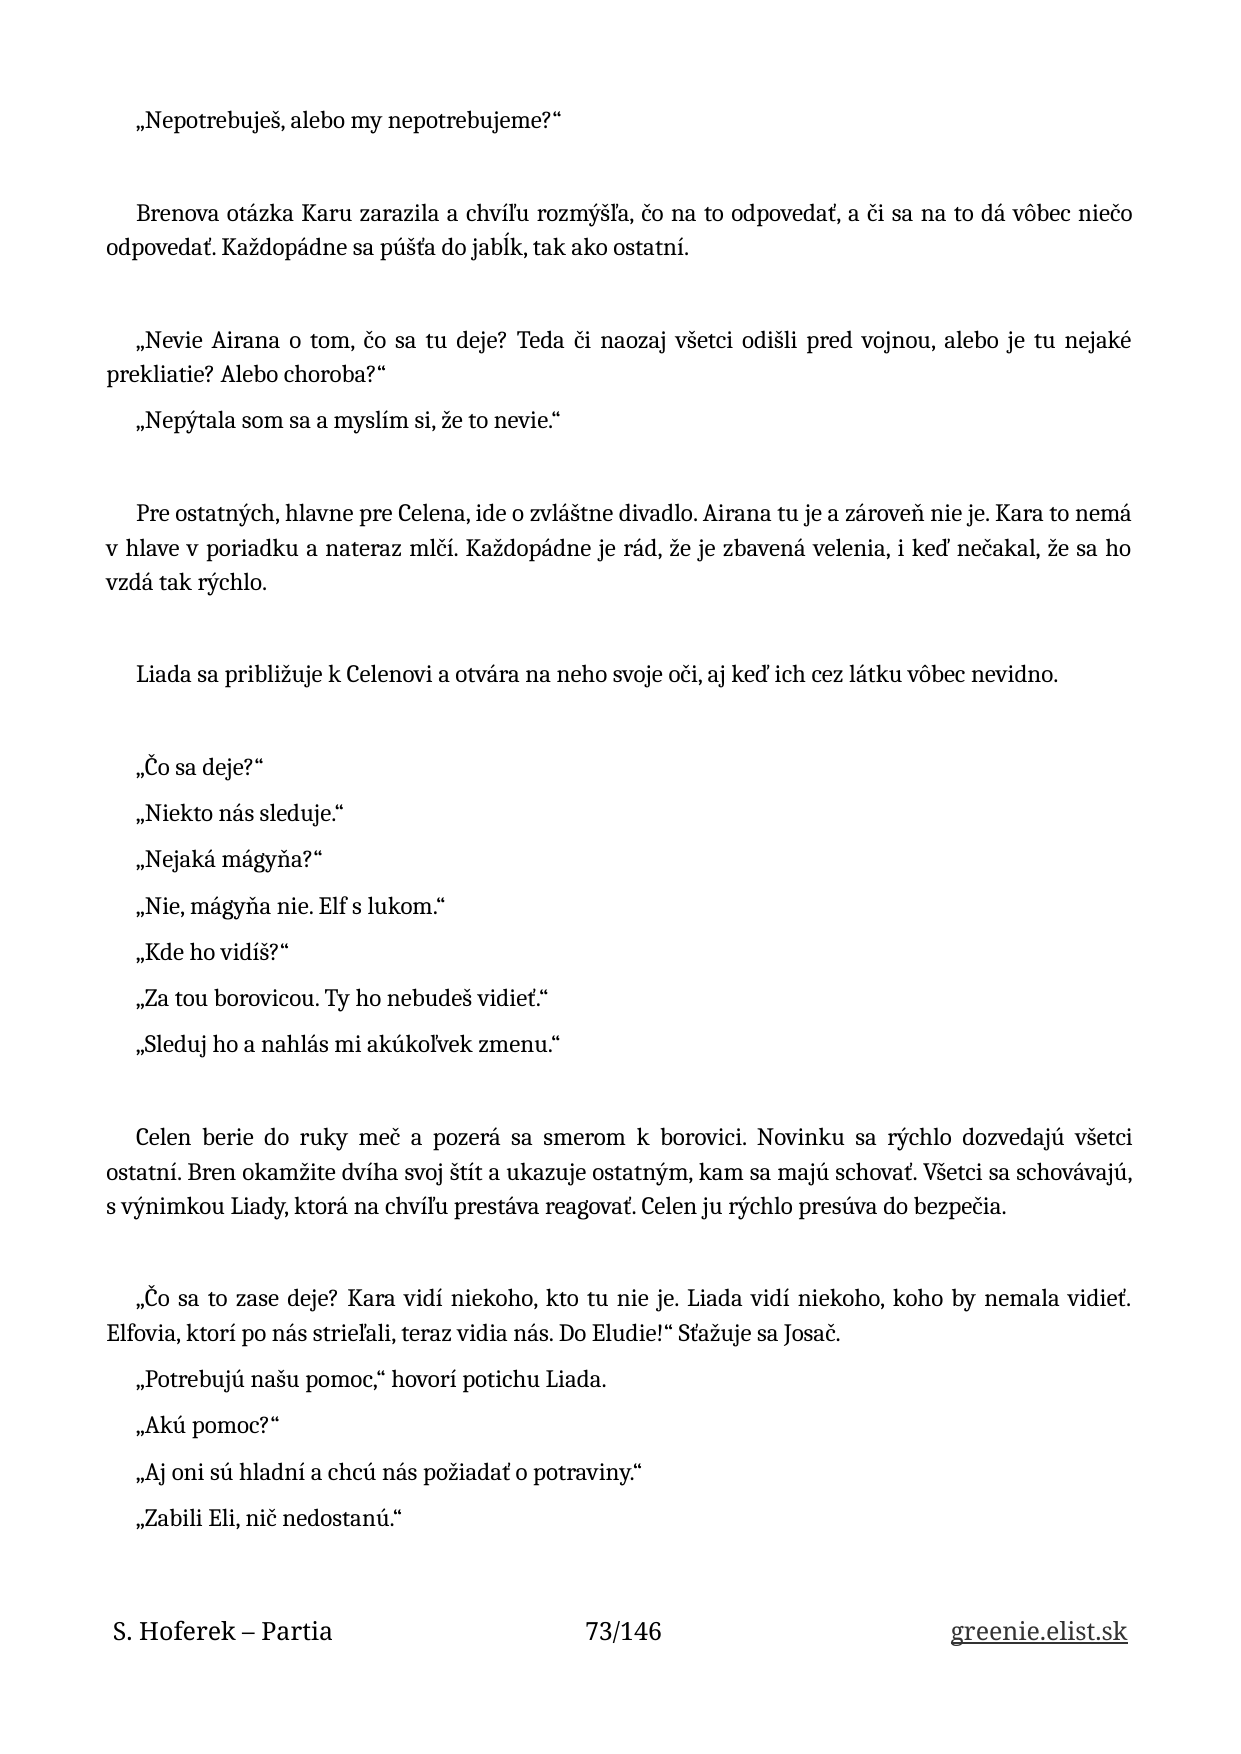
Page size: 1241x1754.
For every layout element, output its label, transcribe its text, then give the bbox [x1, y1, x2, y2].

text Celen berie do ruky meč a pozerá sa smerom k borovici. Novinku sa rýchlo dozvedajú všetci ostatní. Bren okamžite dvíha svoj štít a ukazuje ostatným, kam sa majú schovať. Všetci sa schovávajú, s výnimkou Liady, ktorá na chvíľu prestáva reagovať. Celen ju rýchlo presúva do bezpečia. [106, 1123, 1134, 1221]
text „Nevie Airana o tom, čo sa tu deje? Teda či naozaj všetci odišli pred vojnou, alebo je tu nejaké prekliatie? Alebo choroba?“ [106, 326, 1134, 389]
text „Potrebujú našu pomoc,“ hovorí potichu Liada. [106, 1365, 1134, 1394]
text „Za tou borovicou. Ty ho nebudeš vidieť.“ [106, 984, 1134, 1013]
text „Čo sa deje?“ [106, 753, 1134, 782]
text „Nepotrebuješ, alebo my nepotrebujeme?“ [106, 106, 1134, 135]
text Brenova otázka Karu zarazila a chvíľu rozmýšľa, čo na to odpovedať, a či sa na to dá vôbec niečo odpovedať. Každopádne sa púšťa do jabĺk, tak ako ostatní. [106, 199, 1134, 262]
text „Nepýtala som sa a myslím si, že to nevie.“ [106, 406, 1134, 435]
text „Nie, mágyňa nie. Elf s lukom.“ [106, 892, 1134, 920]
text „Čo sa to zase deje? Kara vidí niekoho, kto tu nie je. Liada vidí niekoho, koho by nemala vidieť. Elfovia, ktorí po nás strieľali, teraz vidia nás. Do Eludie!“ Sťažuje sa Josač. [106, 1284, 1134, 1348]
text „Sleduj ho a nahlás mi akúkoľvek zmenu.“ [106, 1030, 1134, 1059]
text „Niekto nás sleduje.“ [106, 799, 1134, 828]
text Liada sa približuje k Celenovi a otvára na neho svoje oči, aj keď ich cez látku vôbec nevidno. [106, 660, 1134, 689]
text „Nejaká mágyňa?“ [106, 845, 1134, 874]
text „Akú pomoc?“ [106, 1411, 1134, 1440]
text „Aj oni sú hladní a chcú nás požiadať o potraviny.“ [106, 1458, 1134, 1486]
text „Zabili Eli, nič nedostanú.“ [106, 1504, 1134, 1533]
text „Kde ho vidíš?“ [106, 938, 1134, 967]
text Pre ostatných, hlavne pre Celena, ide o zvláštne divadlo. Airana tu je a zároveň nie je. Kara to nemá v hlave v poriadku a nateraz mlčí. Každopádne je rád, že je zbavená velenia, i keď nečakal, že sa ho vzdá tak rýchlo. [106, 499, 1134, 597]
